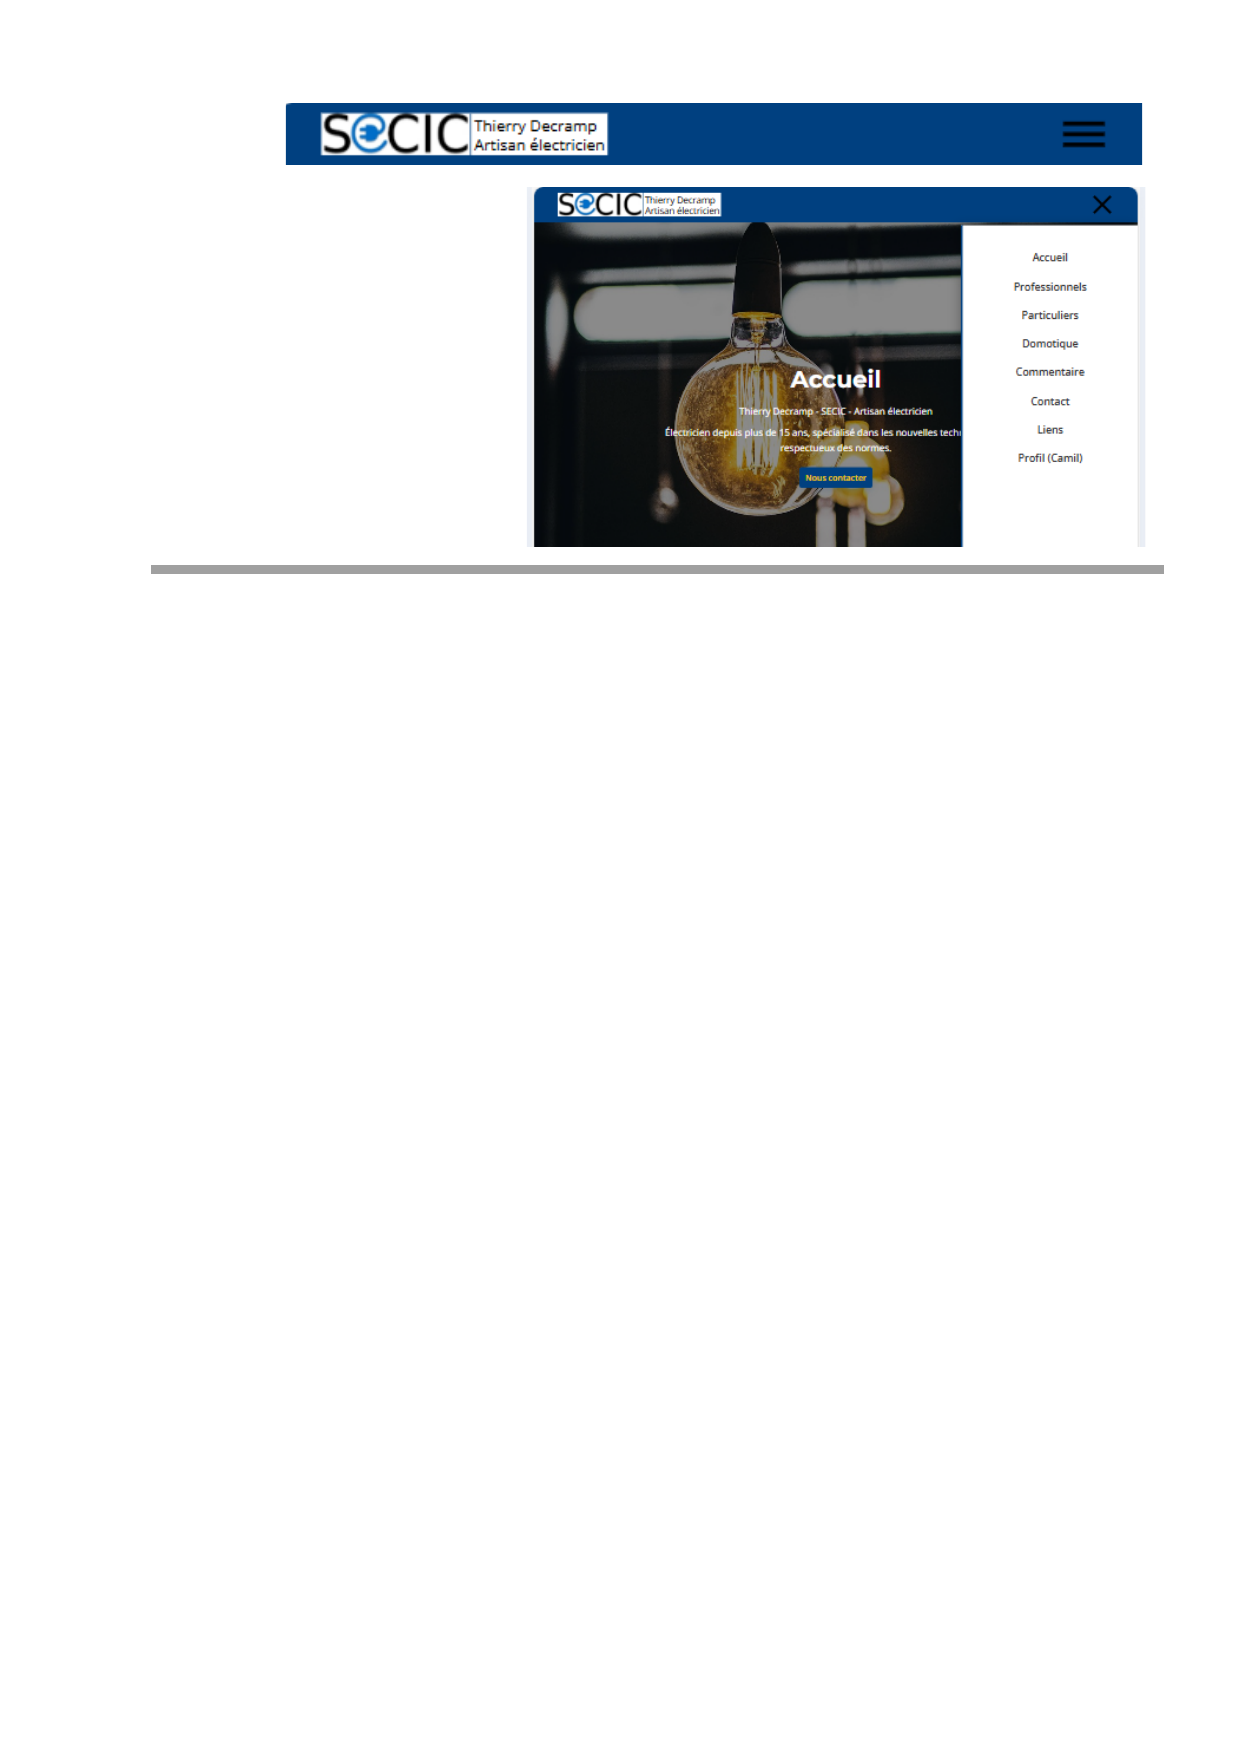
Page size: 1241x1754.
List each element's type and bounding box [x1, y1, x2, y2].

picture [285, 103, 1143, 165]
picture [526, 187, 1146, 547]
